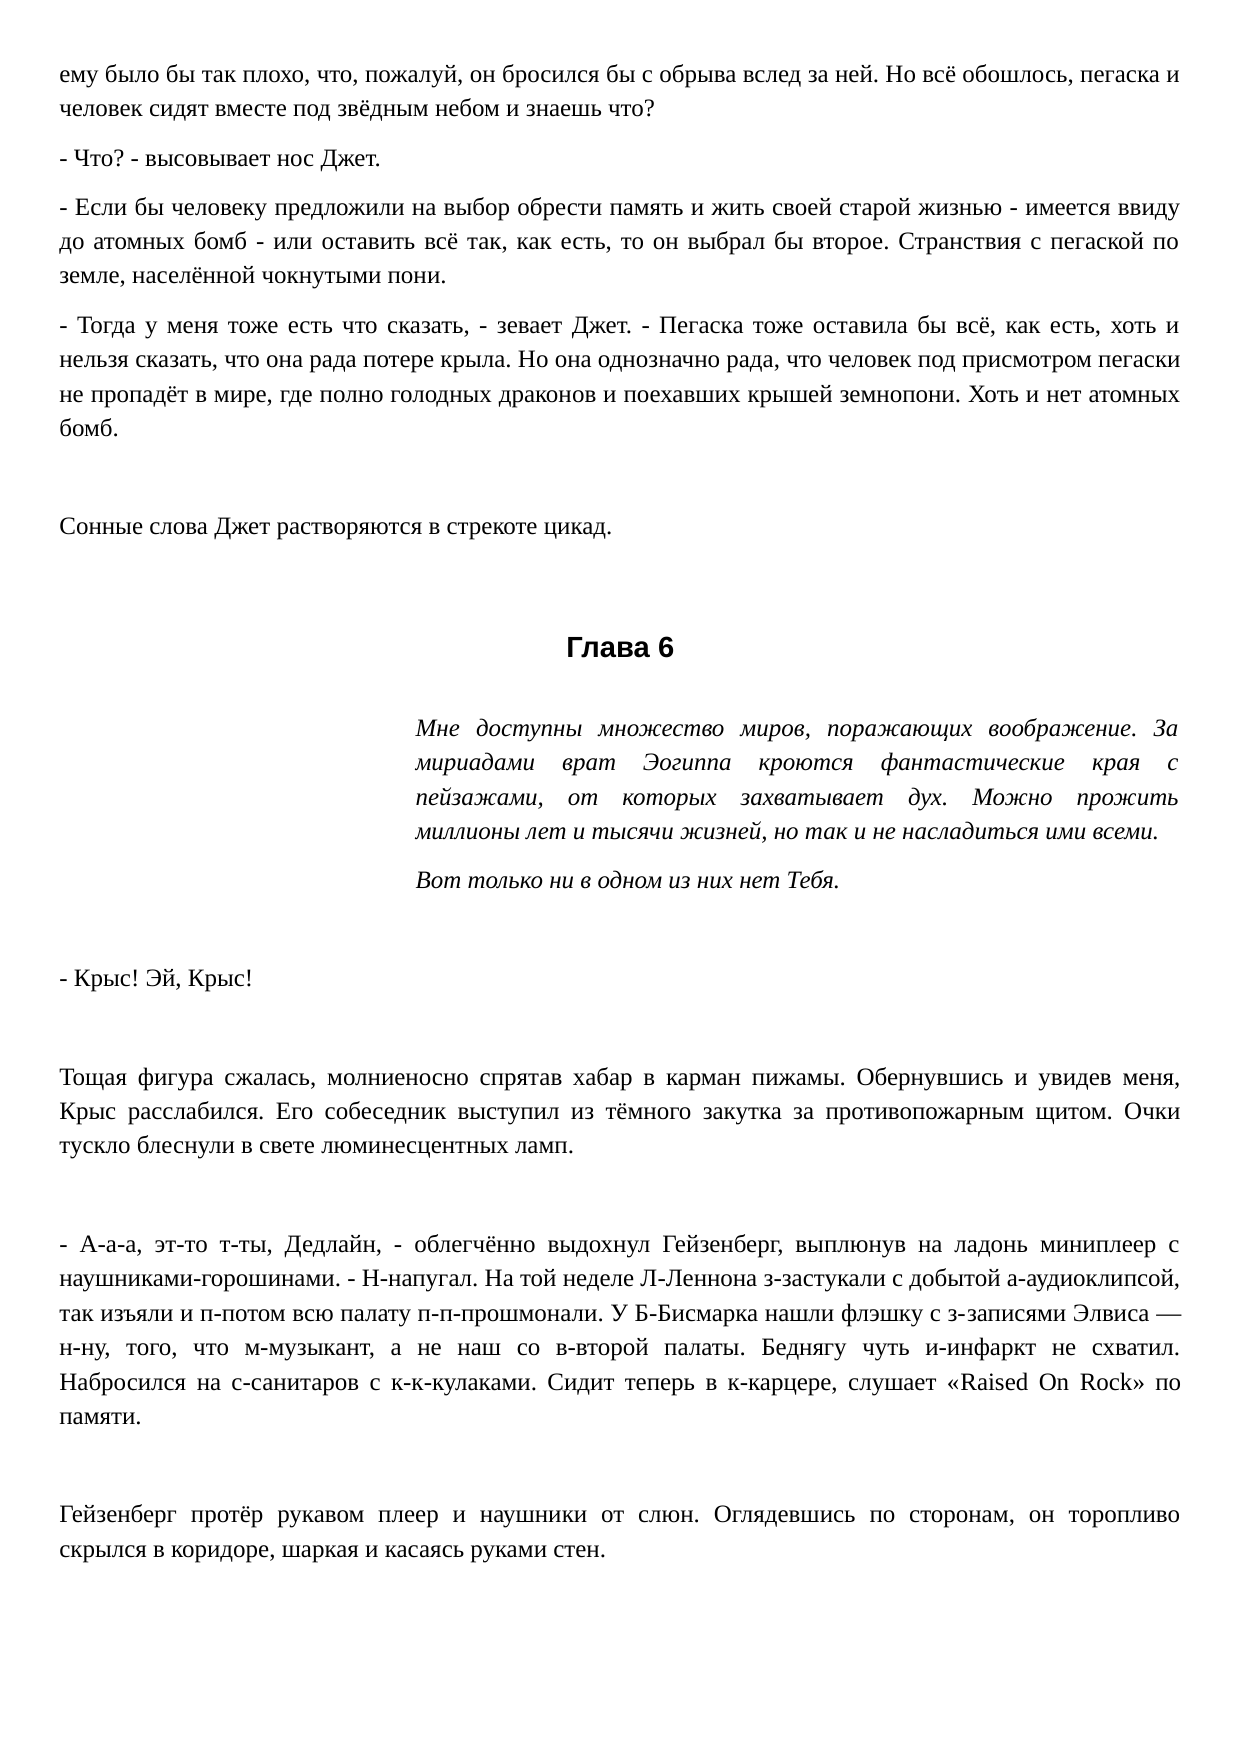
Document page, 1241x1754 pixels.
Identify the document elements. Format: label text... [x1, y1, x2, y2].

text - Если бы человеку предложили на выбор обрести память и жить своей старой жизнью - имеется ввиду до атомных бомб - или оставить всё так, как есть, то он выбрал бы второе. Странствия с пегаской по земле, населённой чокнутыми пони. [59, 192, 1181, 289]
text - А-а-а, эт-то т-ты, Дедлайн, - облегчённо выдохнул Гейзенберг, выплюнув на ладонь миниплеер с наушниками-горошинами. - Н-напугал. На той неделе Л-Леннона з-застукали с добытой а-аудиоклипсой, так изъяли и п-потом всю палату п-п-прошмонали. У Б-Бисмарка нашли флэшку с з-записями Элвиса — н-ну, того, что м-музыкант, а не наш со в-второй палаты. Беднягу чуть и-инфаркт не схватил. Набросился на с-санитаров с к-к-кулаками. Сидит теперь в к-карцере, слушает «Raised On Rock» по памяти. [59, 1229, 1181, 1430]
text - Крыс! Эй, Крыс! [59, 963, 1181, 992]
text - Что? - высовывает нос Джет. [59, 143, 1181, 171]
text Мне доступны множество миров, поражающих воображение. За мириадами врат Эогиппа кроются фантастические края с пейзажами, от которых захватывает дух. Можно прожить миллионы лет и тысячи жизней, но так и не насладиться ими всеми. [415, 713, 1181, 845]
text Гейзенберг протёр рукавом плеер и наушники от слюн. Оглядевшись по сторонам, он торопливо скрылся в коридоре, шаркая и касаясь руками стен. [59, 1499, 1181, 1562]
text - Тогда у меня тоже есть что сказать, - зевает Джет. - Пегаска тоже оставила бы всё, как есть, хоть и нельзя сказать, что она рада потере крыла. Но она однозначно рада, что человек под присмотром пегаски не пропадёт в мире, где полно голодных драконов и поехавших крышей земнопони. Хоть и нет атомных бомб. [59, 310, 1181, 442]
text Тощая фигура сжалась, молниеносно спрятав хабар в карман пижамы. Обернувшись и увидев меня, Крыс расслабился. Его собеседник выступил из тёмного закутка за противопожарным щитом. Очки тускло блеснули в свете люминесцентных ламп. [59, 1062, 1181, 1159]
text Сонные слова Джет растворяются в стрекоте цикад. [59, 511, 1181, 540]
text ему было бы так плохо, что, пожалуй, он бросился бы с обрыва вслед за ней. Но всё обошлось, пегаска и человек сидят вместе под звёдным небом и знаешь что? [59, 59, 1181, 122]
text Вот только ни в одном из них нет Тебя. [415, 865, 1181, 894]
subtitle Глава 6 [59, 630, 1181, 664]
